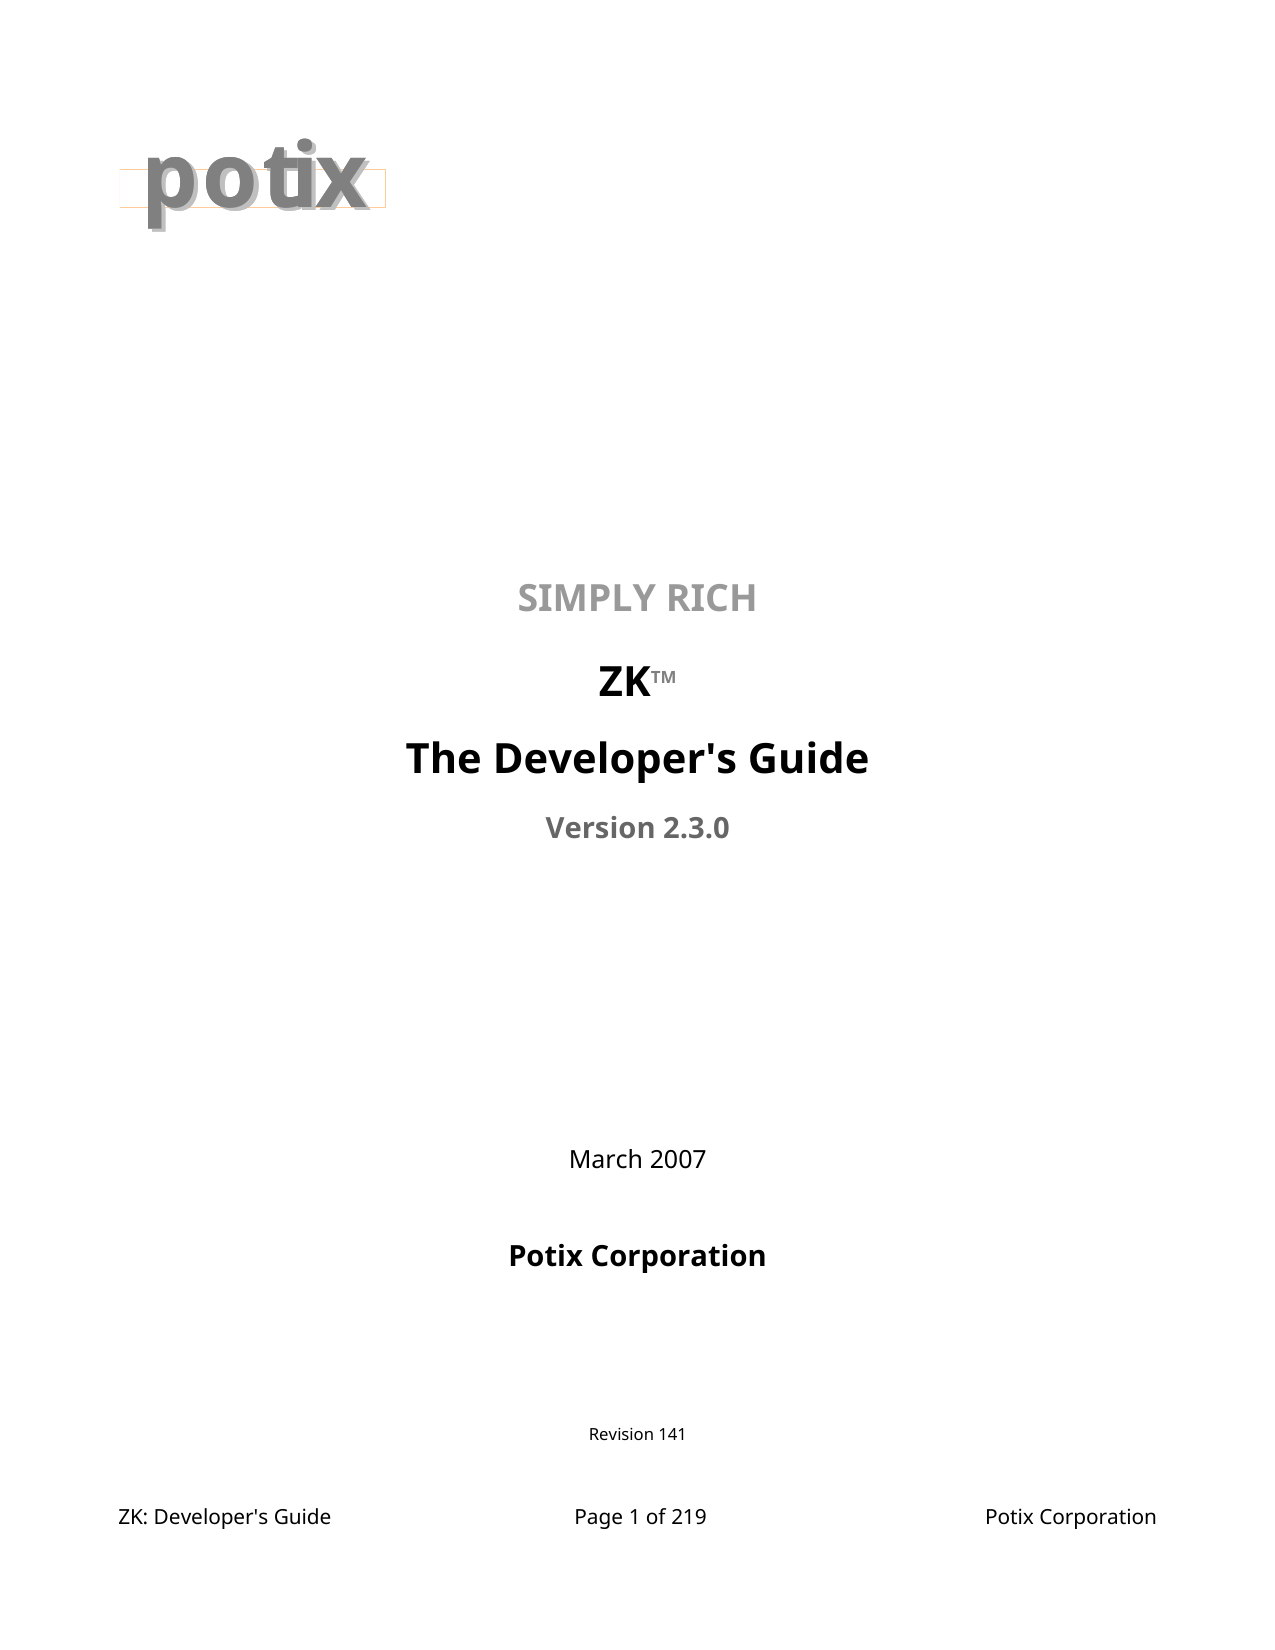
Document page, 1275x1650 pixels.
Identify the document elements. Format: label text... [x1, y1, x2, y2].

text SIMPLY RICH [118, 571, 1157, 622]
text ZKTM [118, 652, 1157, 708]
text March 2007 [118, 1142, 1157, 1176]
text Version 2.3.0 [118, 807, 1157, 847]
text Potix Corporation [118, 1235, 1157, 1275]
text Revision 141 [118, 1422, 1157, 1445]
text The Developer's Guide [118, 729, 1157, 786]
